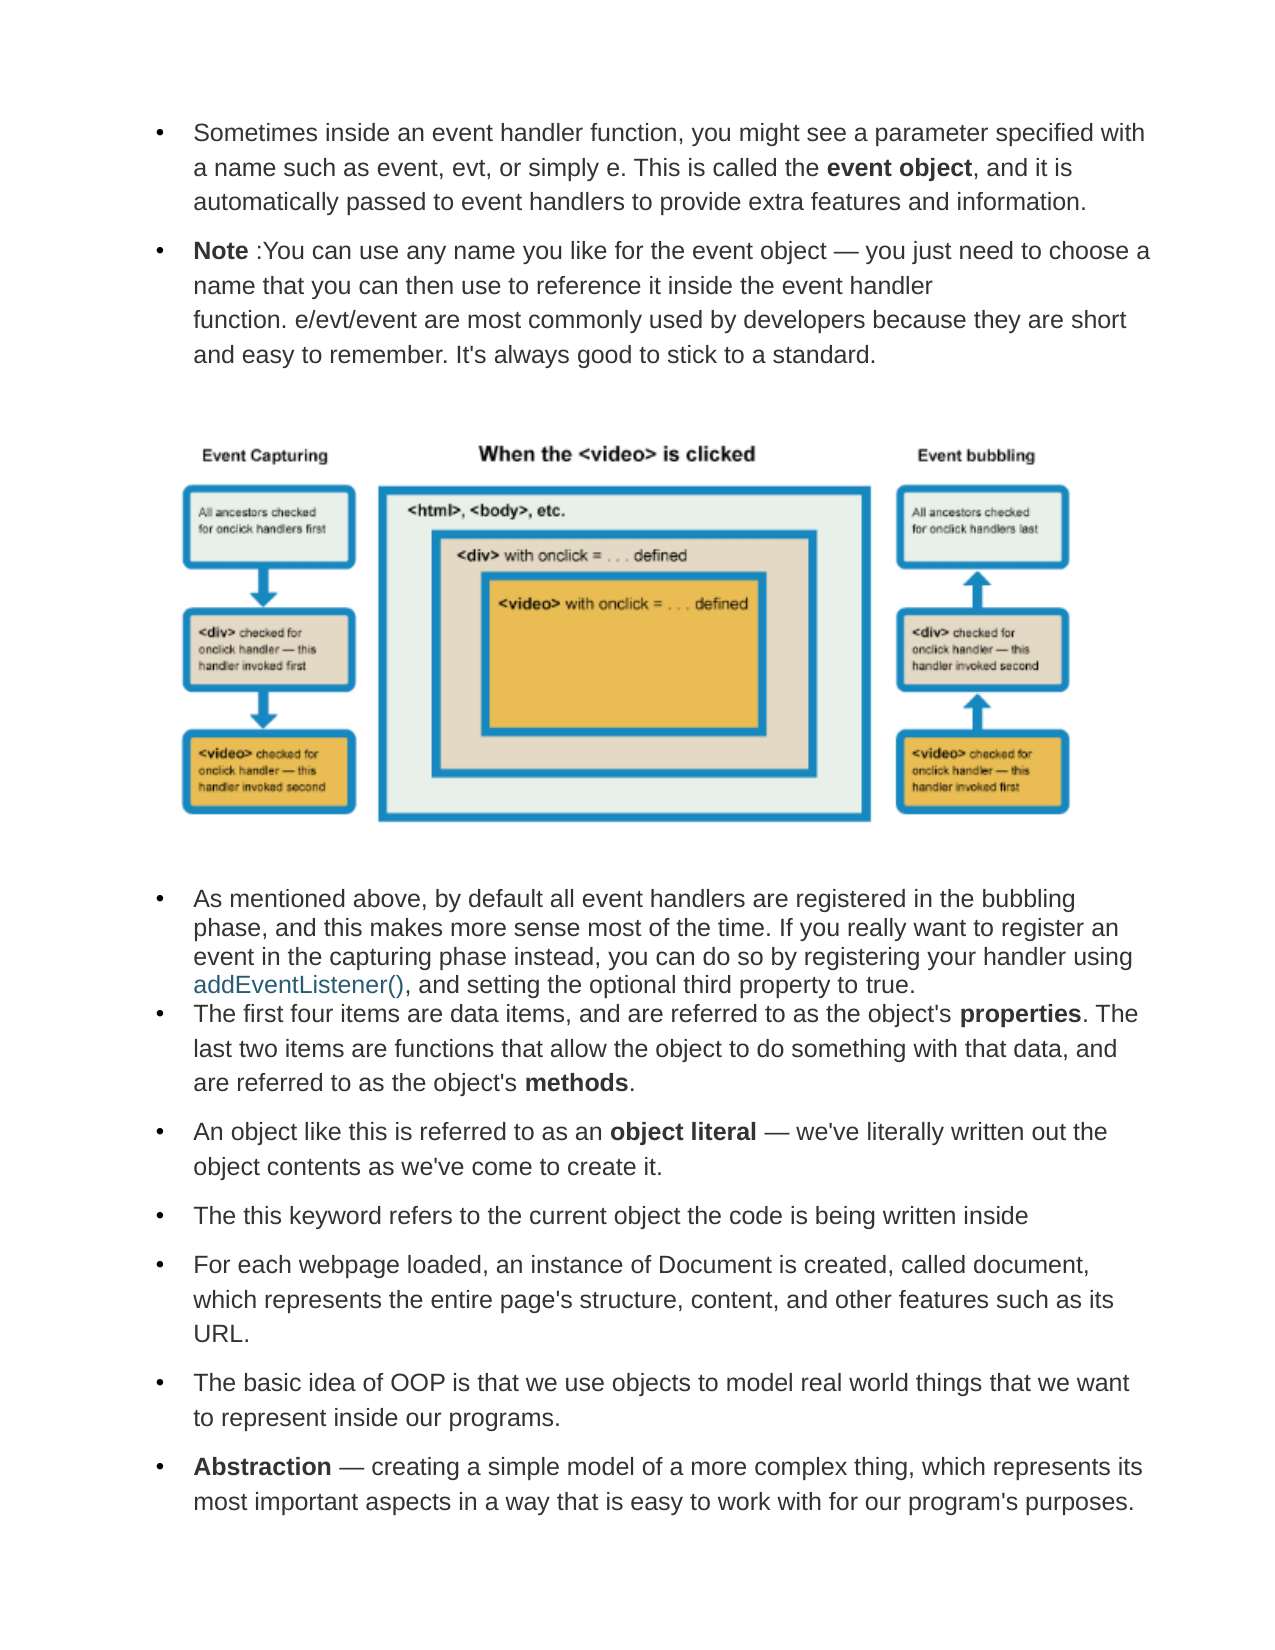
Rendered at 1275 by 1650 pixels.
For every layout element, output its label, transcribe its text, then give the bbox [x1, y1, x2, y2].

list Abstraction — creating a simple model of a more complex thing, which represents its most important aspects in a way that is easy to work with for our program's purposes. [156, 1452, 1157, 1515]
list As mentioned above, by default all event handlers are registered in the bubbling phase, and this makes more sense most of the time. If you really want to register an event in the capturing phase instead, you can do so by registering your handler using addEventListener(), and setting the optional third property to true. [156, 885, 1157, 999]
list The this keyword refers to the current object the code is being written inside [156, 1201, 1157, 1230]
list Sometimes inside an event handler function, you might see a parameter specified with a name such as event, evt, or simply e. This is called the event object, and it is automatically passed to event handlers to provide extra features and information. [156, 118, 1157, 216]
list The first four items are data items, and are referred to as the object's properties. The last two items are functions that allow the object to do something with that data, and are referred to as the object's methods. [156, 999, 1157, 1097]
list An object like this is referred to as an object literal — we've literally written out the object contents as we've come to create it. [156, 1117, 1157, 1181]
list For each webpage loaded, an instance of Document is created, called document, which represents the entire page's structure, content, and other features such as its URL. [156, 1250, 1157, 1348]
picture [138, 388, 1137, 885]
list Note :You can use any name you like for the event object — you just need to choose a name that you can then use to reference it inside the event handler function. e/evt/event are most commonly used by developers because they are short and easy to remember. It's always good to stick to a standard. [156, 236, 1157, 368]
list The basic idea of OOP is that we use objects to model real world things that we want to represent inside our programs. [156, 1368, 1157, 1432]
